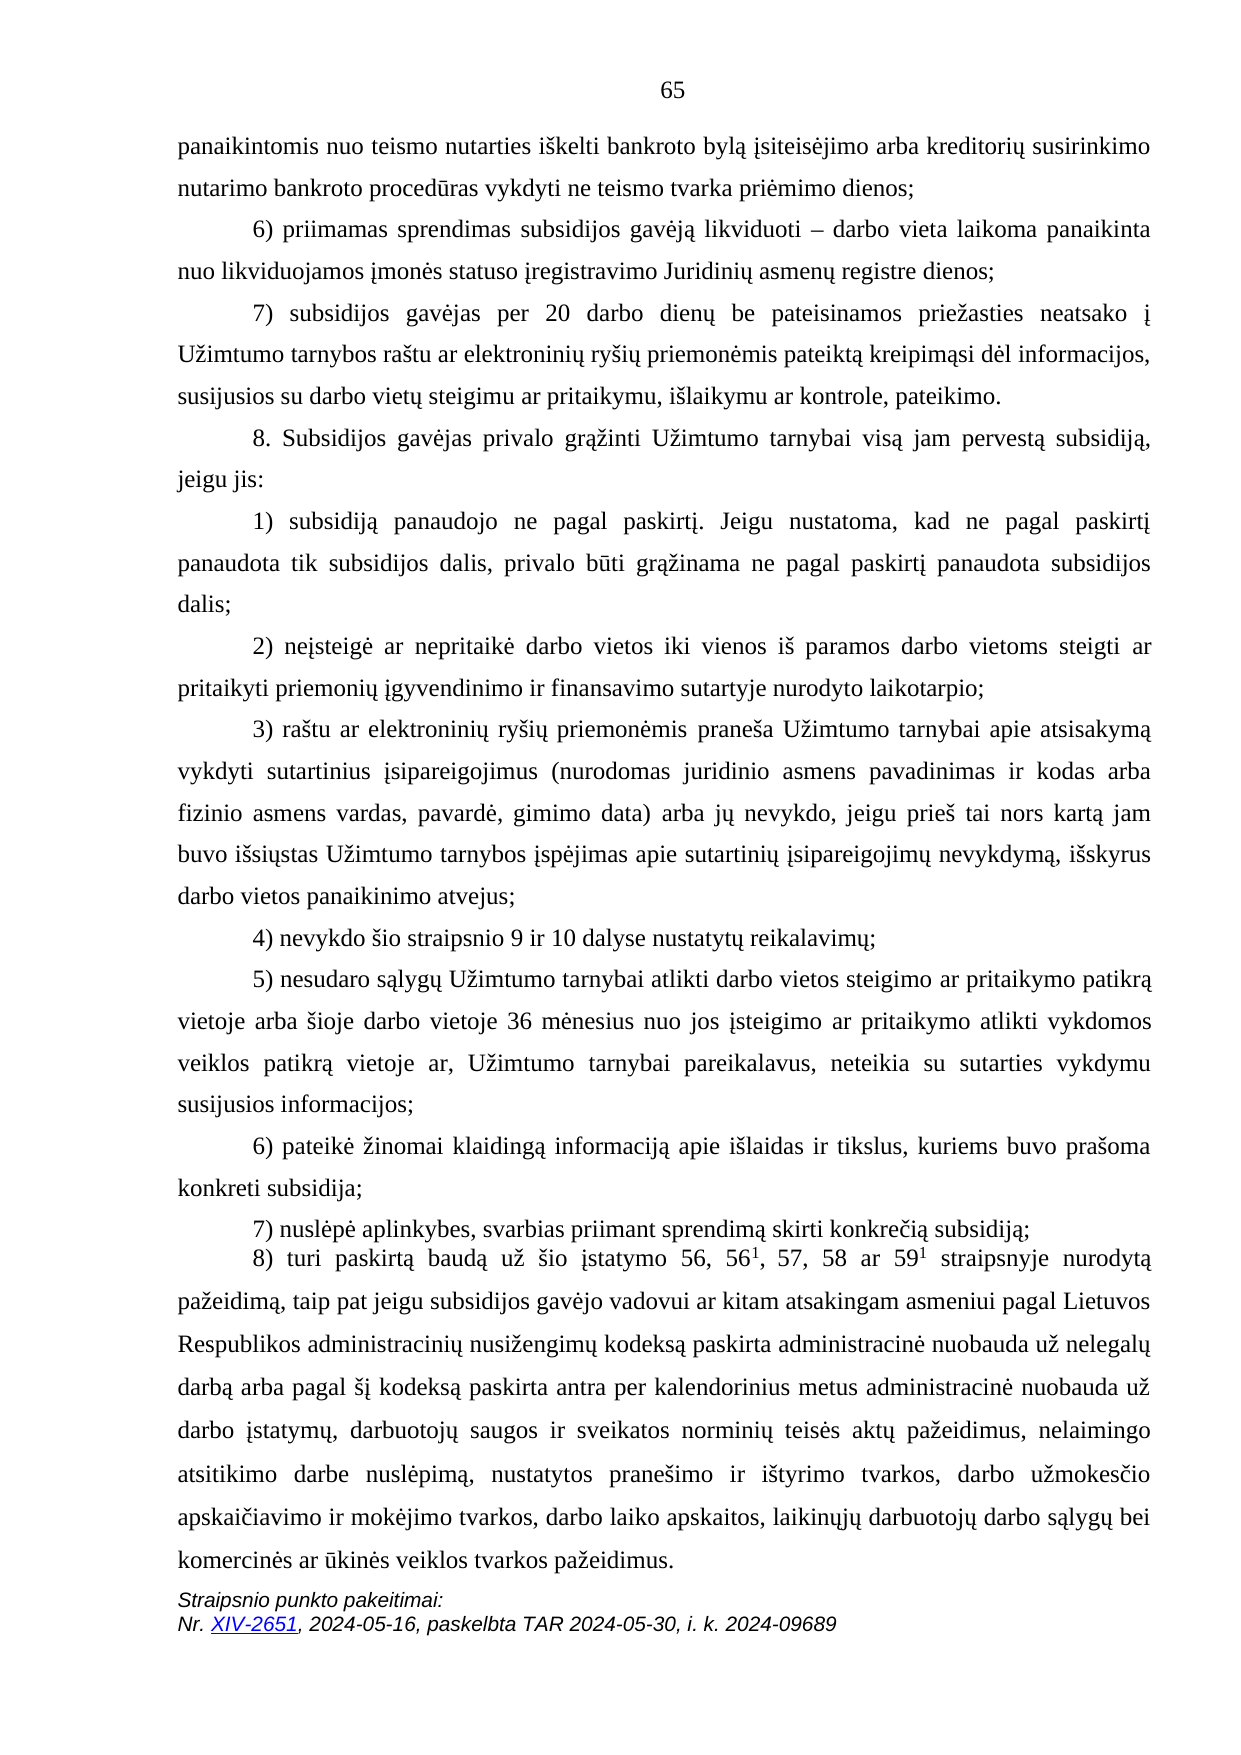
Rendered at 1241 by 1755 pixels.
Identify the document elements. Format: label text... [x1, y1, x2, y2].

text Nr. XIV-2651, 2024-05-16, paskelbta TAR 2024-05-30, i. k. 2024-09689 [177, 1612, 1152, 1636]
text 7) nuslėpė aplinkybes, svarbias priimant sprendimą skirti konkrečią subsidiją; [177, 1201, 1152, 1243]
text 3) raštu ar elektroninių ryšių priemonėmis praneša Užimtumo tarnybai apie atsisakymą vykdyti sutartinius įsipareigojimus (nurodomas juridinio asmens pavadinimas ir kodas arba fizinio asmens vardas, pavardė, gimimo data) arba jų nevykdo, jeigu prieš tai nors kartą jam buvo išsiųstas Užimtumo tarnybos įspėjimas apie sutartinių įsipareigojimų nevykdymą, išskyrus darbo vietos panaikinimo atvejus; [177, 701, 1152, 910]
text 5) nesudaro sąlygų Užimtumo tarnybai atlikti darbo vietos steigimo ar pritaikymo patikrą vietoje arba šioje darbo vietoje 36 mėnesius nuo jos įsteigimo ar pritaikymo atlikti vykdomos veiklos patikrą vietoje ar, Užimtumo tarnybai pareikalavus, neteikia su sutarties vykdymu susijusios informacijos; [177, 951, 1152, 1118]
text 2) neįsteigė ar nepritaikė darbo vietos iki vienos iš paramos darbo vietoms steigti ar pritaikyti priemonių įgyvendinimo ir finansavimo sutartyje nurodyto laikotarpio; [177, 618, 1152, 701]
text 7) subsidijos gavėjas per 20 darbo dienų be pateisinamos priežasties neatsako į Užimtumo tarnybos raštu ar elektroninių ryšių priemonėmis pateiktą kreipimąsi dėl informacijos, susijusios su darbo vietų steigimu ar pritaikymu, išlaikymu ar kontrole, pateikimo. [177, 285, 1152, 410]
text Straipsnio punkto pakeitimai: [177, 1588, 1152, 1612]
text 8) turi paskirtą baudą už šio įstatymo 56, 561, 57, 58 ar 591 straipsnyje nurodytą pažeidimą, taip pat jeigu subsidijos gavėjo vadovui ar kitam atsakingam asmeniui pagal Lietuvos Respublikos administracinių nusižengimų kodeksą paskirta administracinė nuobauda už nelegalų darbą arba pagal šį kodeksą paskirta antra per kalendorinius metus administracinė nuobauda už darbo įstatymų, darbuotojų saugos ir sveikatos norminių teisės aktų pažeidimus, nelaimingo atsitikimo darbe nuslėpimą, nustatytos pranešimo ir ištyrimo tvarkos, darbo užmokesčio apskaičiavimo ir mokėjimo tvarkos, darbo laiko apskaitos, laikinųjų darbuotojų darbo sąlygų bei komercinės ar ūkinės veiklos tvarkos pažeidimus. [177, 1243, 1152, 1574]
text panaikintomis nuo teismo nutarties iškelti bankroto bylą įsiteisėjimo arba kreditorių susirinkimo nutarimo bankroto procedūras vykdyti ne teismo tvarka priėmimo dienos; [177, 118, 1152, 201]
text 4) nevykdo šio straipsnio 9 ir 10 dalyse nustatytų reikalavimų; [177, 910, 1152, 951]
text 8. Subsidijos gavėjas privalo grąžinti Užimtumo tarnybai visą jam pervestą subsidiją, jeigu jis: [177, 410, 1152, 493]
text 6) pateikė žinomai klaidingą informaciją apie išlaidas ir tikslus, kuriems buvo prašoma konkreti subsidija; [177, 1118, 1152, 1201]
text 6) priimamas sprendimas subsidijos gavėją likviduoti – darbo vieta laikoma panaikinta nuo likviduojamos įmonės statuso įregistravimo Juridinių asmenų registre dienos; [177, 201, 1152, 285]
text 1) subsidiją panaudojo ne pagal paskirtį. Jeigu nustatoma, kad ne pagal paskirtį panaudota tik subsidijos dalis, privalo būti grąžinama ne pagal paskirtį panaudota subsidijos dalis; [177, 493, 1152, 618]
